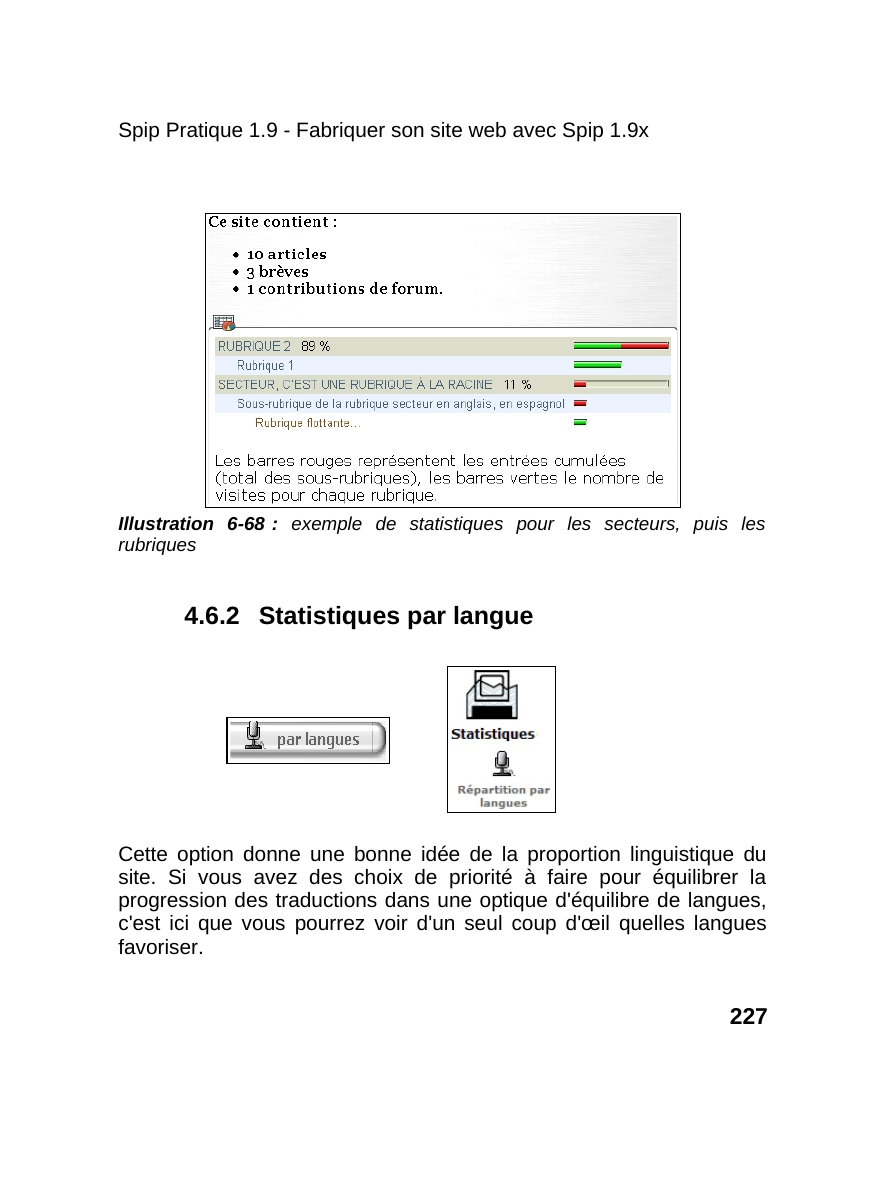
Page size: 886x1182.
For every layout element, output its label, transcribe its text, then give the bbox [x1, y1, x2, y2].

text [206, 214, 680, 507]
text Cette option donne une bonne idée de la proportion linguistique du site. Si vous avez des choix de priorité à faire pour équilibrer la progression des traductions dans une optique d'équilibre de langues, c'est ici que vous pourrez voir d'un seul coup d'œil quelles langues favoriser. [118, 659, 768, 958]
picture [230, 721, 387, 761]
text Illustration 6-68 : exemple de statistiques pour les secteurs, puis les rubriques [118, 504, 768, 556]
list Statistiques par langue [177, 602, 768, 630]
picture [208, 216, 678, 504]
picture [451, 669, 552, 810]
